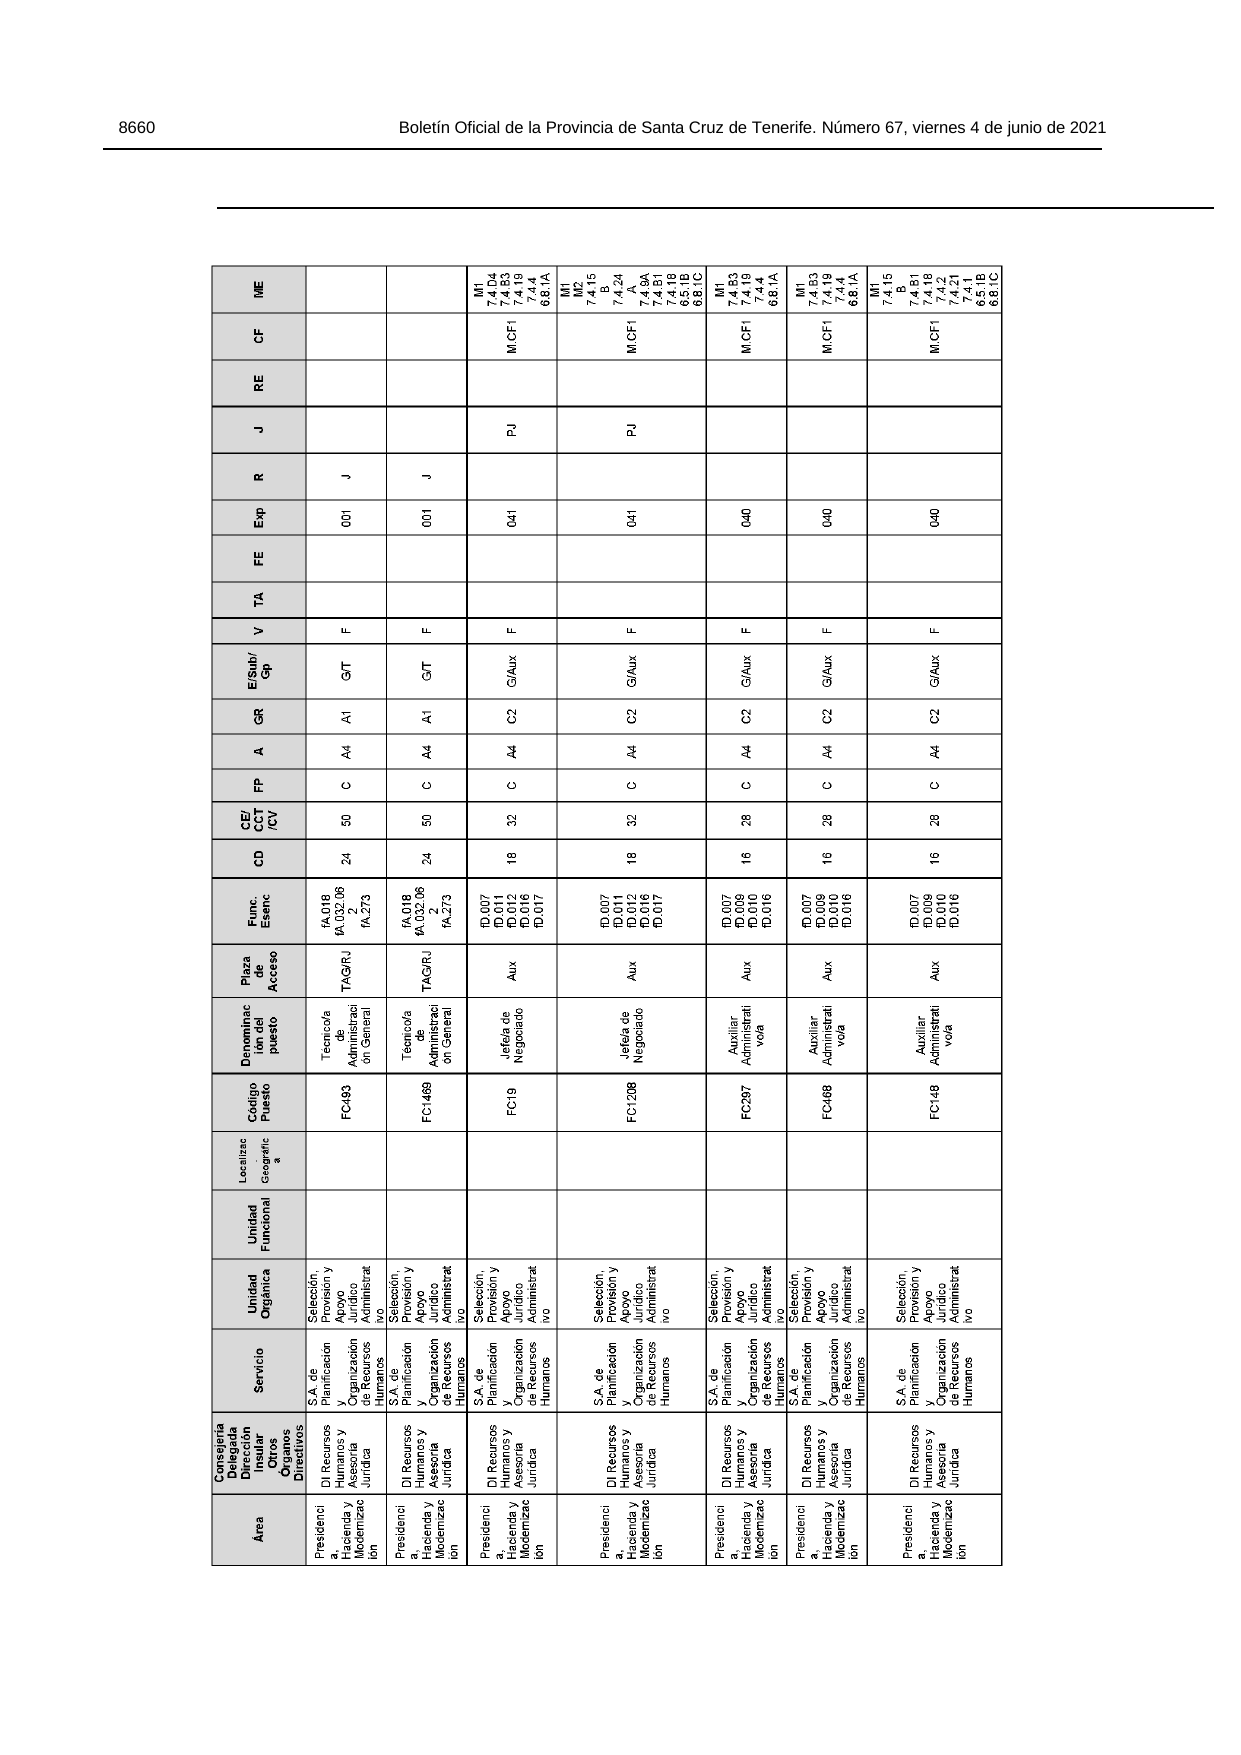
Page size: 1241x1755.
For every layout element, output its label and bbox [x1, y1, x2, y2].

picture [118, 245, 1100, 1634]
